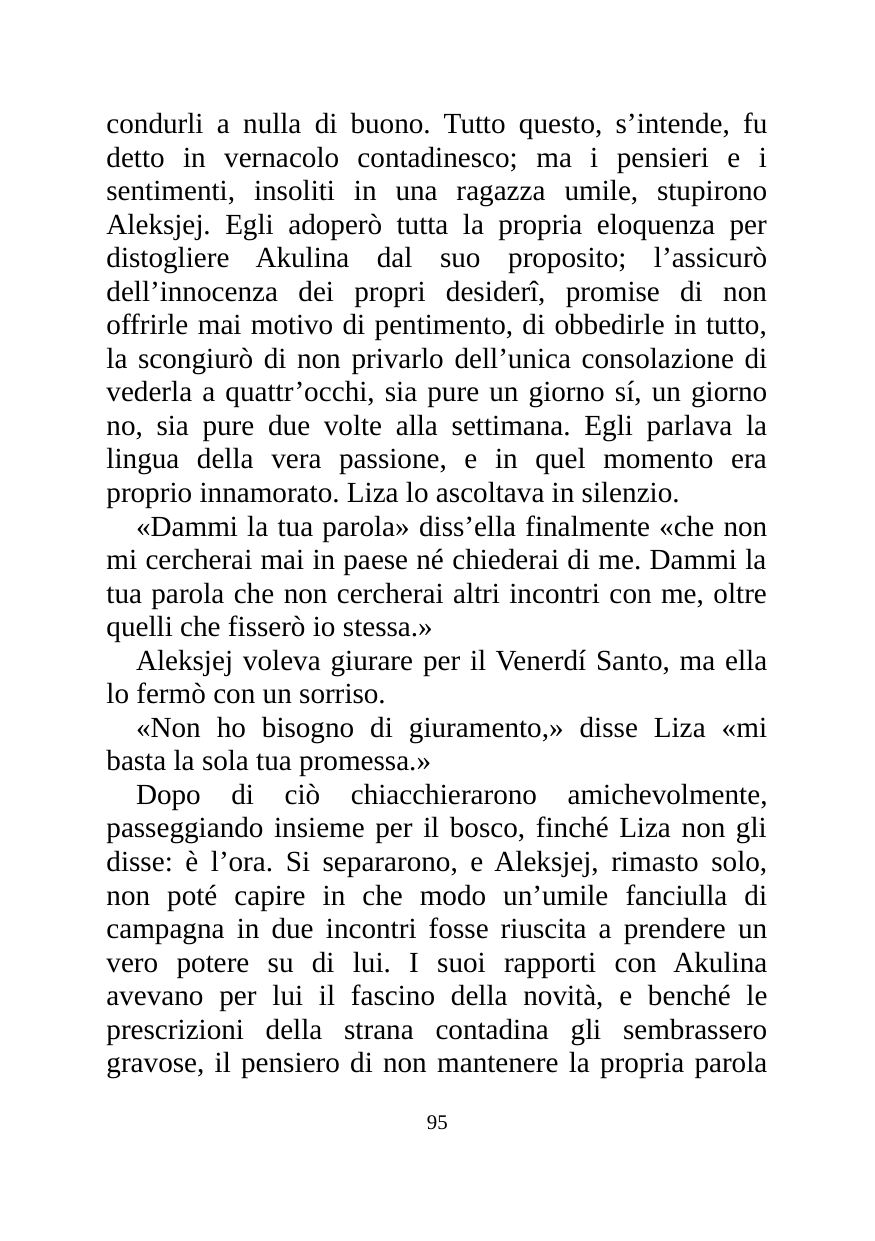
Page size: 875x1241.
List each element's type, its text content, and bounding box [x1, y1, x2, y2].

text «Dammi la tua parola» diss’ella finalmente «che non mi cercherai mai in paese né chiederai di me. Dammi la tua parola che non cercherai altri incontri con me, oltre quelli che fisserò io stessa.» [106, 509, 768, 643]
text «Non ho bisogno di giuramento,» disse Liza «mi basta la sola tua promessa.» [106, 710, 768, 777]
text condurli a nulla di buono. Tutto questo, s’intende, fu detto in vernacolo contadinesco; ma i pensieri e i sentimenti, insoliti in una ragazza umile, stupirono Aleksjej. Egli adoperò tutta la propria eloquenza per distogliere Akulina dal suo proposito; l’assicurò dell’innocenza dei propri desiderî, promise di non offrirle mai motivo di pentimento, di obbedirle in tutto, la scongiurò di non privarlo dell’unica consolazione di vederla a quattr’occhi, sia pure un giorno sí, un giorno no, sia pure due volte alla settimana. Egli parlava la lingua della vera passione, e in quel momento era proprio innamorato. Liza lo ascoltava in silenzio. [106, 106, 768, 509]
text Dopo di ciò chiacchierarono amichevolmente, passeggiando insieme per il bosco, finché Liza non gli disse: è l’ora. Si separarono, e Aleksjej, rimasto solo, non poté capire in che modo un’umile fanciulla di campagna in due incontri fosse riuscita a prendere un vero potere su di lui. I suoi rapporti con Akulina avevano per lui il fascino della novità, e benché le prescrizioni della strana contadina gli sembrassero gravose, il pensiero di non mantenere la propria parola [106, 777, 768, 1079]
text Aleksjej voleva giurare per il Venerdí Santo, ma ella lo fermò con un sorriso. [106, 643, 768, 710]
